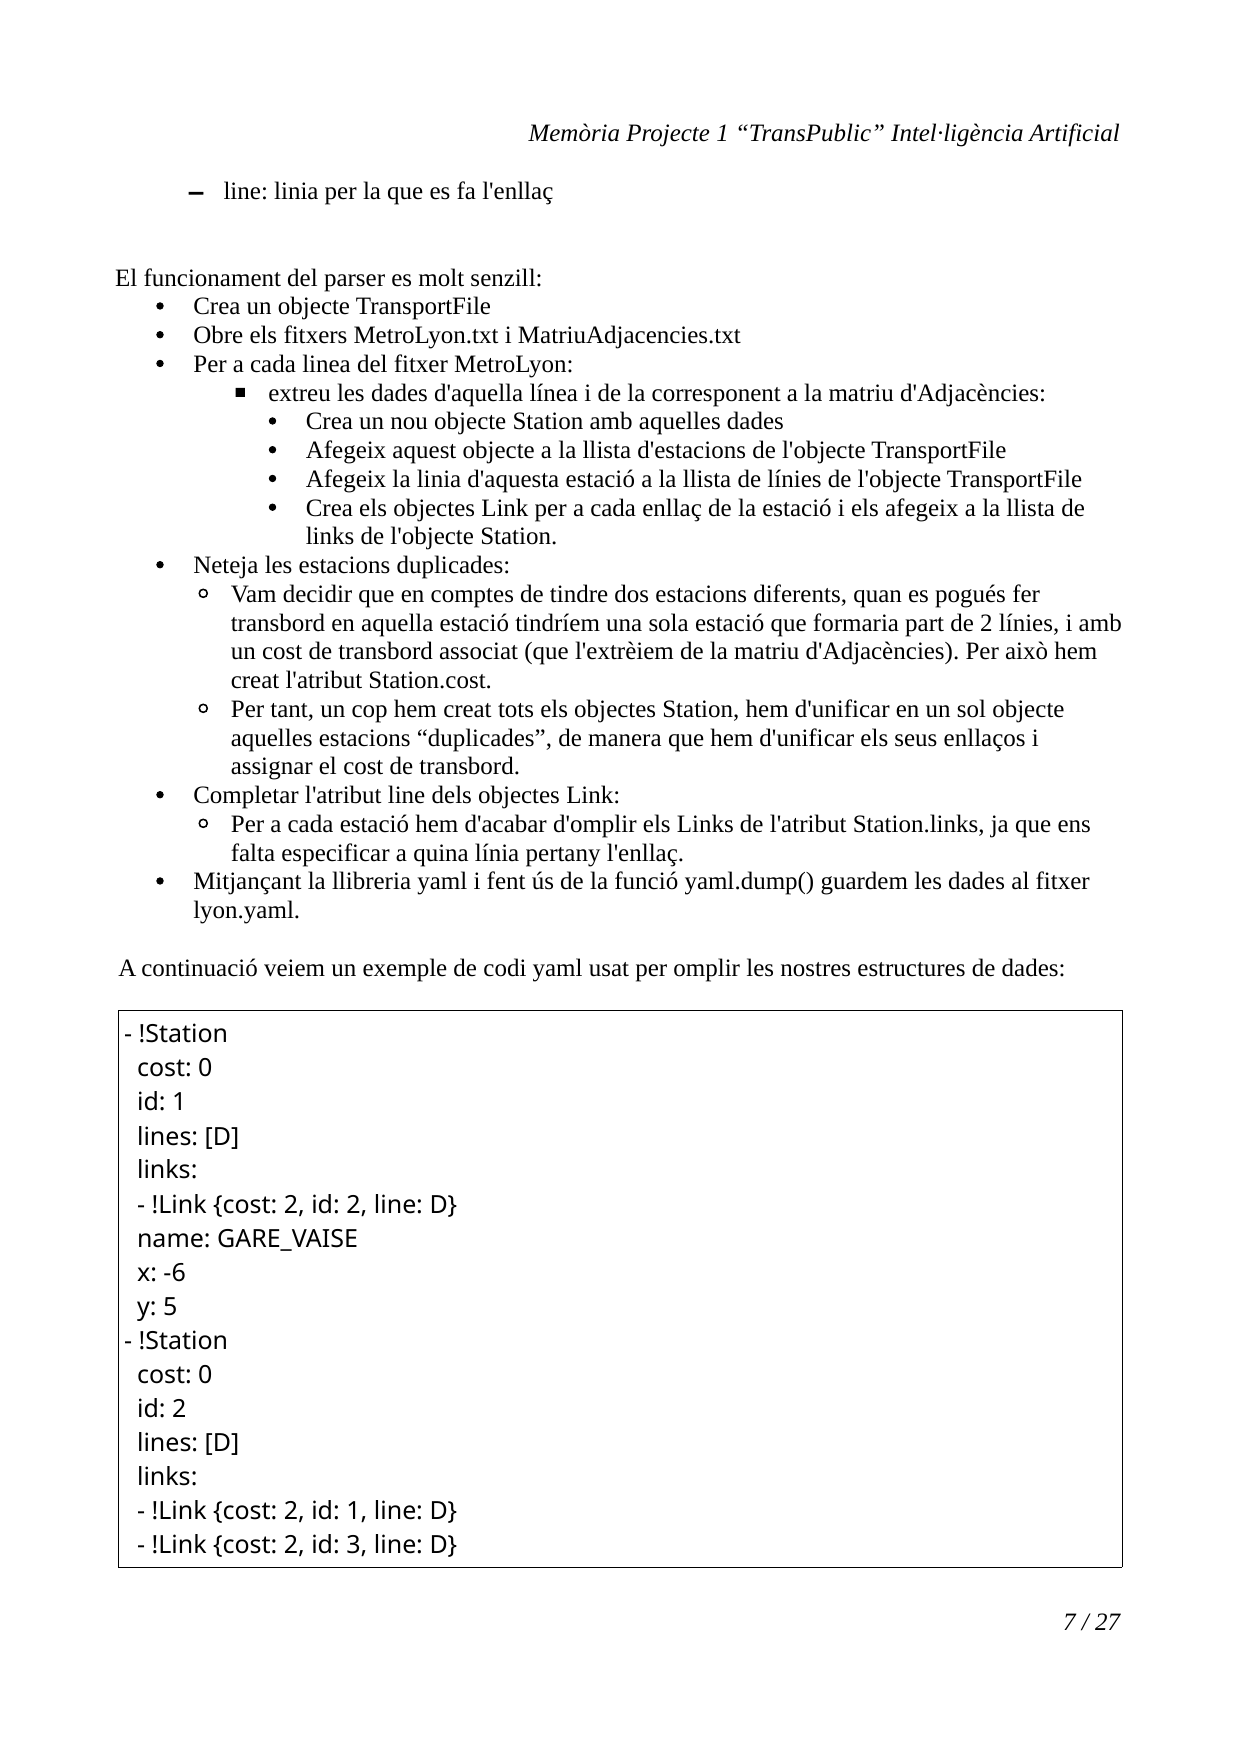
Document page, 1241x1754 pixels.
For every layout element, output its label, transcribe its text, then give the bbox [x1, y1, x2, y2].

list Mitjançant la llibreria yaml i fent ús de la funció yaml.dump() guardem les dades al fitxer lyon.yaml. [156, 866, 1122, 924]
list Per tant, un cop hem creat tots els objectes Station, hem d'unificar en un sol objecte aquelles estacions “duplicades”, de manera que hem d'unificar els seus enllaços i assignar el cost de transbord. [193, 694, 1122, 780]
list Neteja les estacions duplicades: [156, 550, 1122, 579]
list Crea els objectes Link per a cada enllaç de la estació i els afegeix a la llista de links de l'objecte Station. [268, 493, 1122, 550]
list Afegeix la linia d'aquesta estació a la llista de línies de l'objecte TransportFile [268, 464, 1122, 493]
list Crea un nou objecte Station amb aquelles dades [268, 406, 1122, 435]
list Crea un objecte TransportFile [156, 291, 1122, 320]
list line: linia per la que es fa l'enllaç [189, 176, 1122, 205]
text A continuació veiem un exemple de codi yaml usat per omplir les nostres estructures de dades: [118, 953, 1122, 981]
table_header - !Station cost: 0 id: 1 lines: [D] links: - !Link {cost: 2, id: 2, line: D} name: GARE_VAISE x: -6 y: 5 - !Station cost: 0 id: 2 lines: [D] links: - !Link {cost: 2, id: 1, line: D} - !Link {cost: 2, id: 3, line: D} [119, 1011, 1122, 1567]
list Obre els fitxers MetroLyon.txt i MatriuAdjacencies.txt [156, 320, 1122, 349]
list Afegeix aquest objecte a la llista d'estacions de l'objecte TransportFile [268, 435, 1122, 464]
list Vam decidir que en comptes de tindre dos estacions diferents, quan es pogués fer transbord en aquella estació tindríem una sola estació que formaria part de 2 línies, i amb un cost de transbord associat (que l'extrèiem de la matriu d'Adjacències). Per això hem creat l'atribut Station.cost. [193, 579, 1122, 694]
list Per a cada linea del fitxer MetroLyon: [156, 349, 1122, 378]
list extreu les dades d'aquella línea i de la corresponent a la matriu d'Adjacències: [231, 378, 1122, 406]
list Per a cada estació hem d'acabar d'omplir els Links de l'atribut Station.links, ja que ens falta especificar a quina línia pertany l'enllaç. [193, 809, 1122, 866]
list Completar l'atribut line dels objectes Link: [156, 780, 1122, 809]
text El funcionament del parser es molt senzill: [115, 263, 1122, 291]
